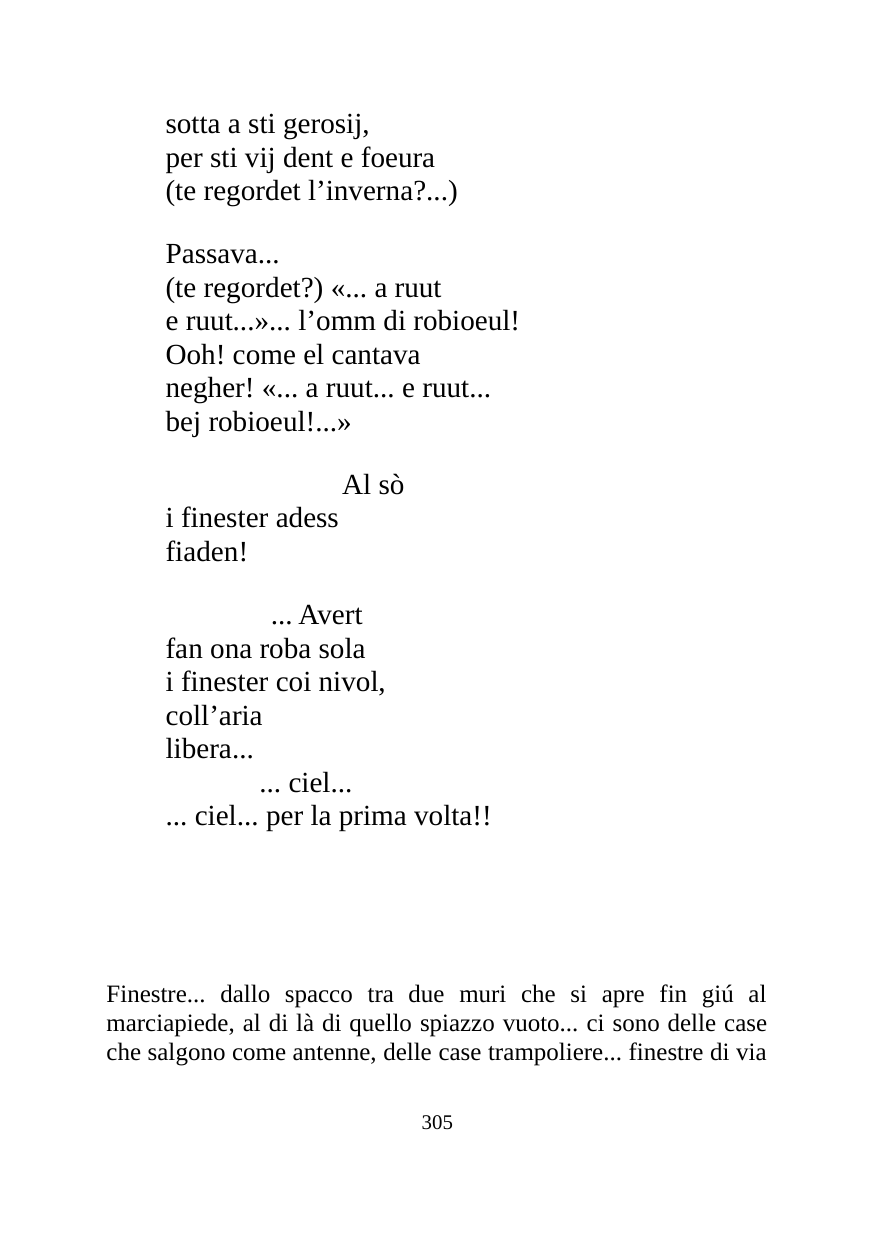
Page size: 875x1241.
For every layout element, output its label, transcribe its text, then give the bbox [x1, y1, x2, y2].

text ... ciel... per la prima volta!! [165, 798, 768, 832]
text sotta a sti gerosij, per sti vij dent e foeura (te regordet l’inverna?...) [165, 106, 768, 207]
text ... ciel... [259, 765, 768, 798]
text ... Avert [271, 597, 768, 631]
text Al sò [342, 467, 768, 501]
text i finester adess fiaden! [165, 501, 768, 568]
text fan ona roba sola i finester coi nivol, coll’aria libera... [165, 631, 768, 765]
text Passava... (te regordet?) «... a ruut e ruut...»... l’omm di robioeul! Ooh! come el cantava negher! «... a ruut... e ruut... bej robioeul!...» [165, 236, 768, 438]
text Finestre... dallo spacco tra due muri che si apre fin giú al marciapiede, al di là di quello spiazzo vuoto... ci sono delle case che salgono come antenne, delle case trampoliere... finestre di via [106, 979, 768, 1066]
